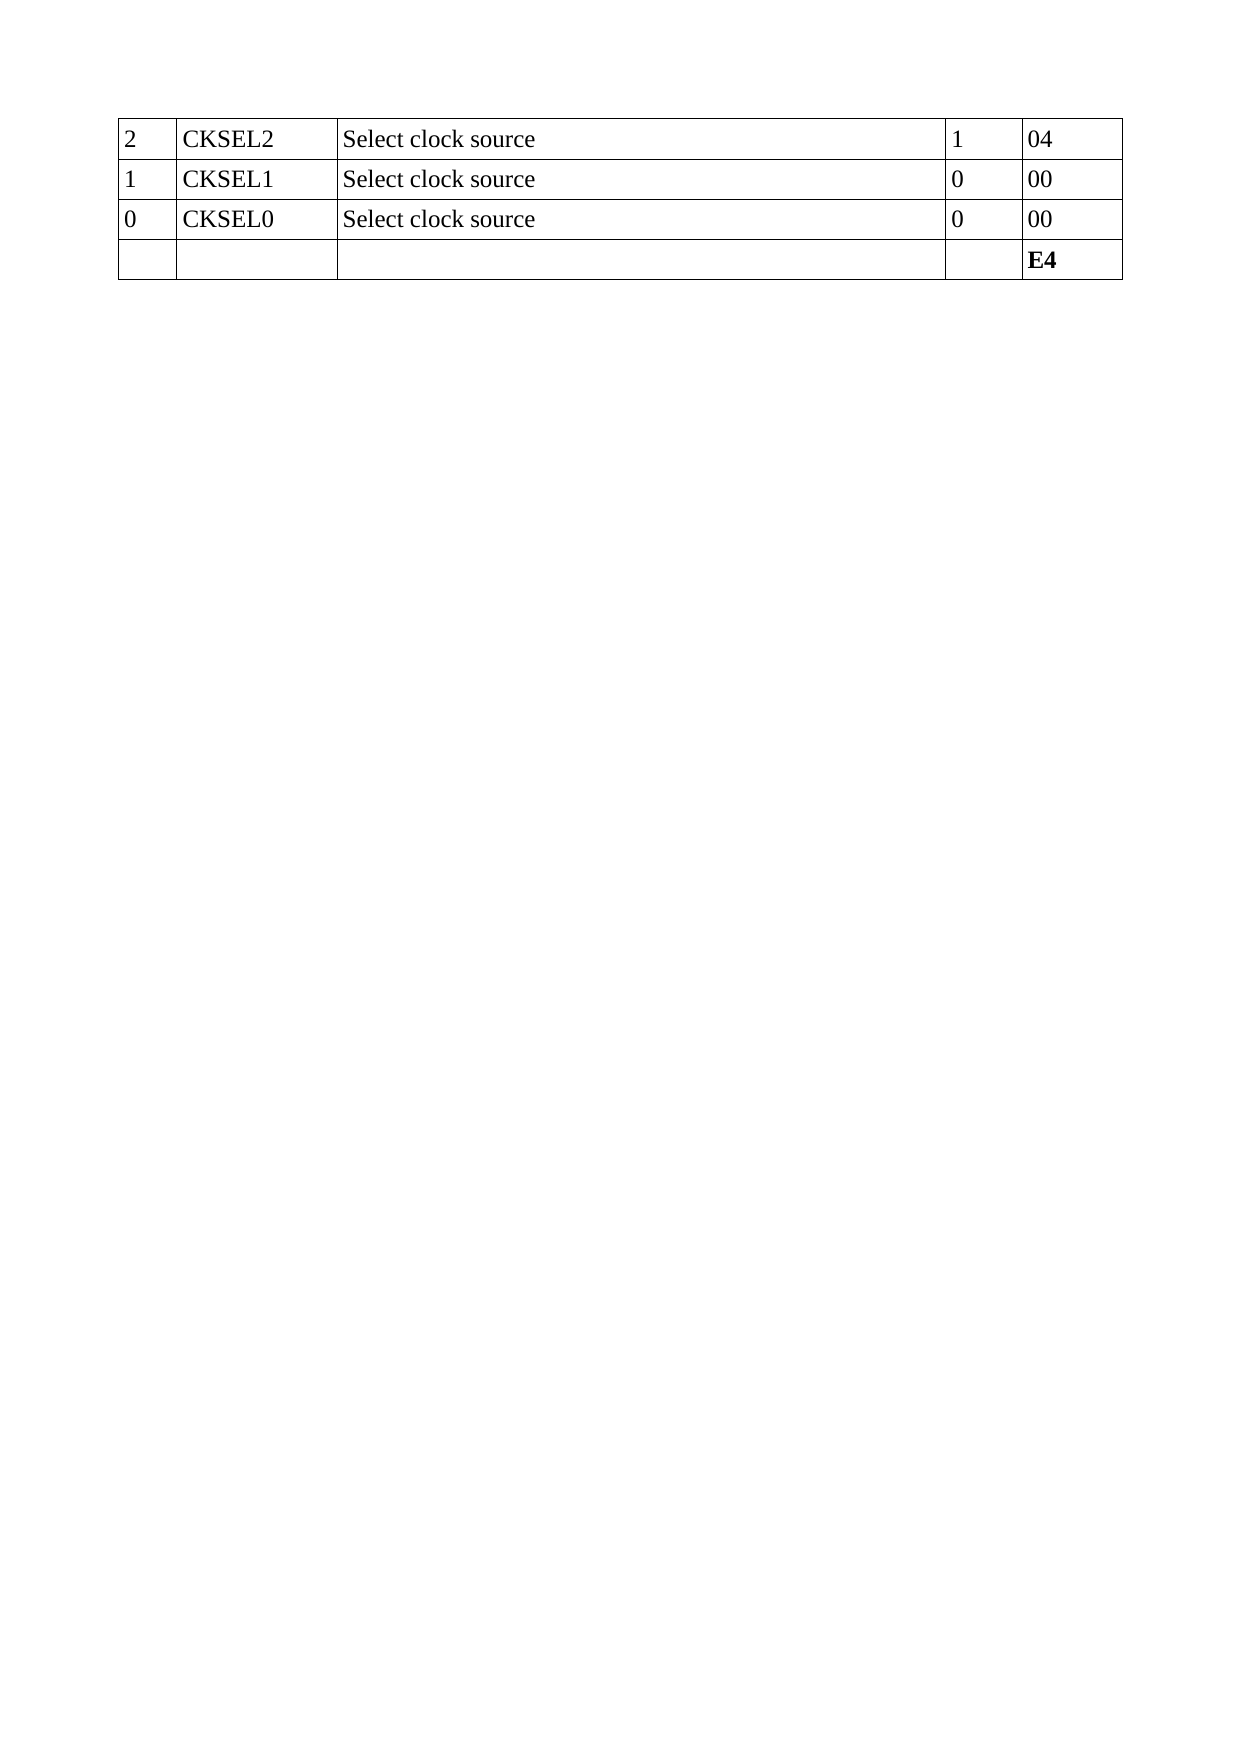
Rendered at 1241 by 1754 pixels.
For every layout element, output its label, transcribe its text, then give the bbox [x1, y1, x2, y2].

table_cell 0 [119, 200, 176, 239]
table_cell CKSEL0 [177, 200, 337, 239]
table_cell Select clock source [338, 200, 945, 239]
table_cell [338, 240, 945, 279]
table_cell 00 [1023, 200, 1122, 239]
table_cell 0 [946, 200, 1022, 239]
table_cell [177, 240, 337, 279]
table_cell CKSEL2 [177, 119, 337, 158]
table_cell E4 [1023, 240, 1122, 279]
table_cell 1 [119, 160, 176, 199]
table_cell Select clock source [338, 160, 945, 199]
table_cell Select clock source [338, 119, 945, 158]
table_cell 0 [946, 160, 1022, 199]
table_cell 1 [946, 119, 1022, 158]
table_cell [119, 240, 176, 279]
table_cell 04 [1023, 119, 1122, 158]
table_cell 2 [119, 119, 176, 158]
table_cell CKSEL1 [177, 160, 337, 199]
table_cell 00 [1023, 160, 1122, 199]
table_cell [946, 240, 1022, 279]
